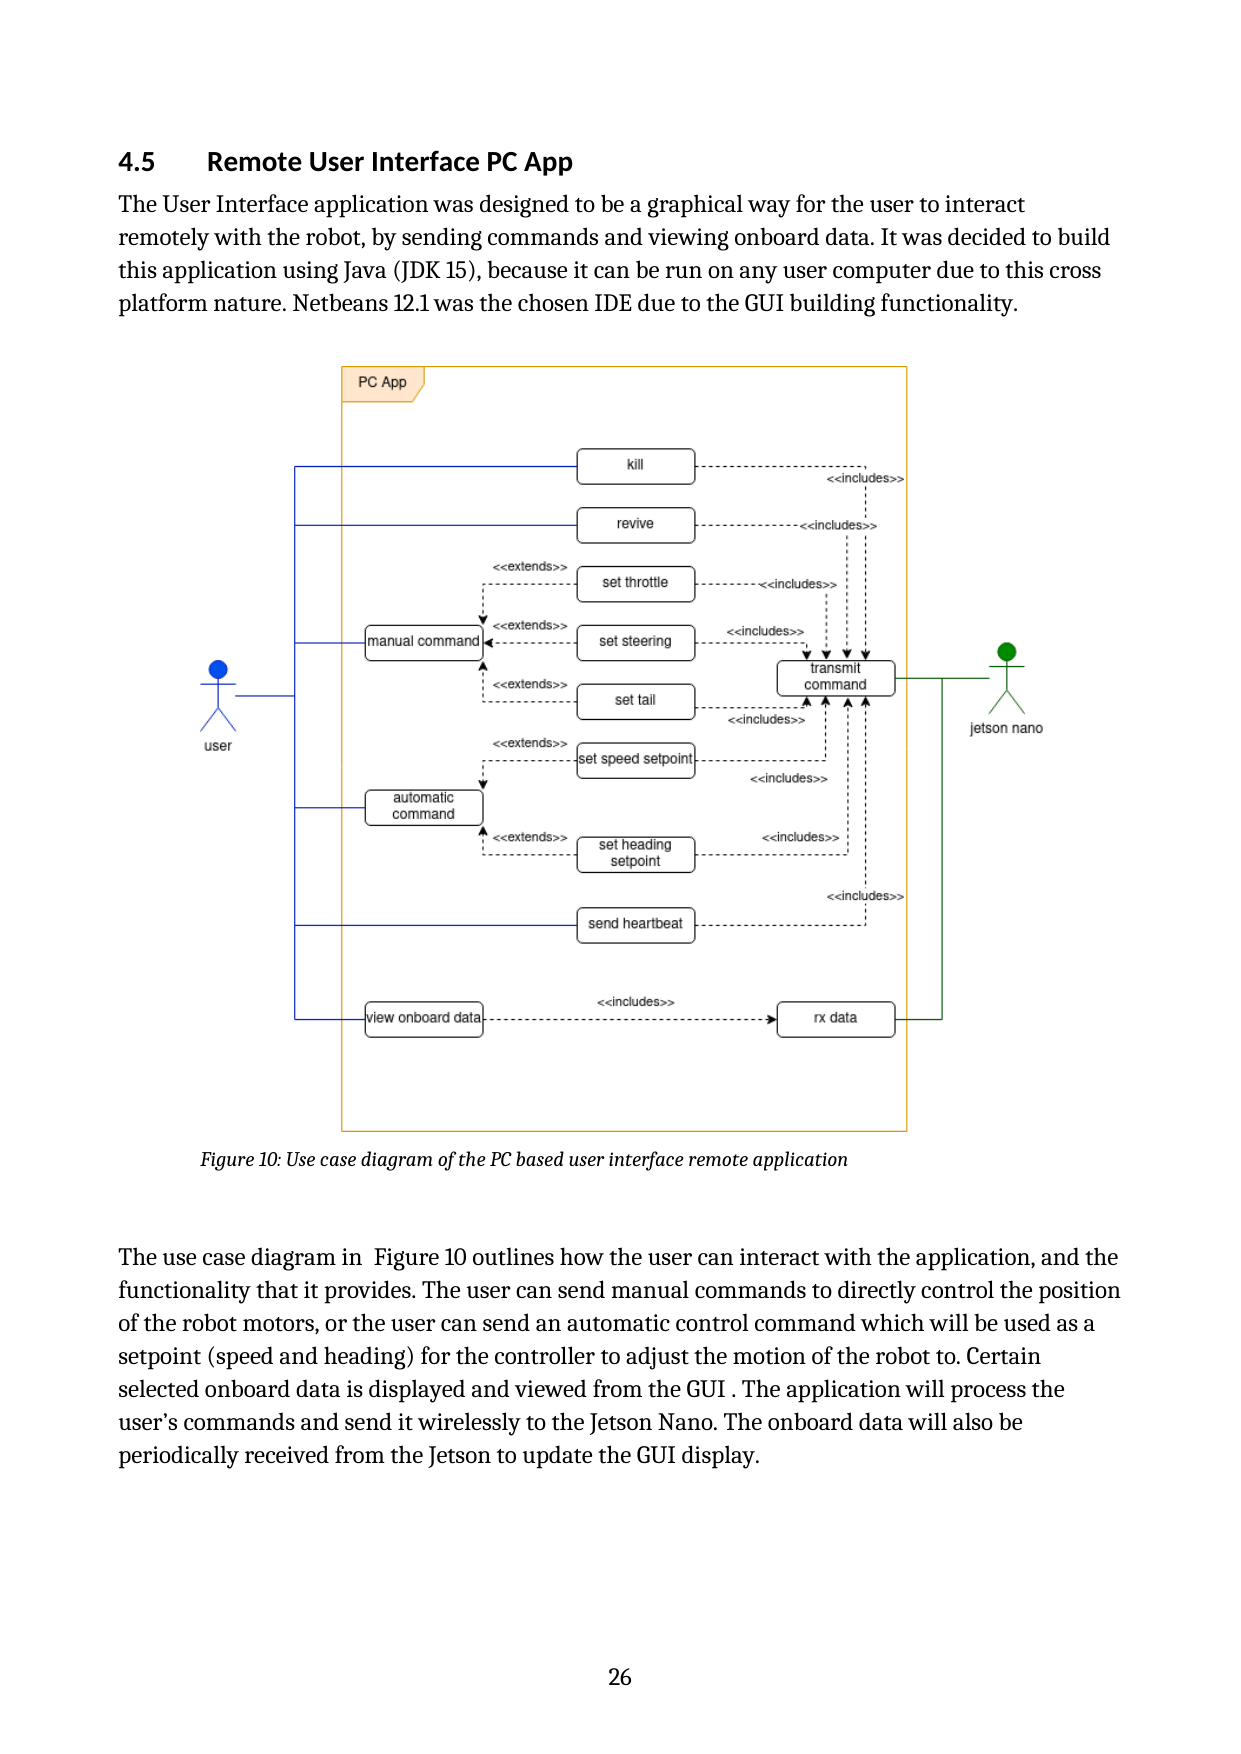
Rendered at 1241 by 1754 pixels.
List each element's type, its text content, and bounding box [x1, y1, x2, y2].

picture [200, 366, 1044, 1132]
text The use case diagram in Figure 10 outlines how the user can interact with the application, and the functionality that it provides. The user can send manual commands to directly control the position of the robot motors, or the user can send an automatic control command which will be used as a setpoint (speed and heading) for the controller to adjust the motion of the robot to. Certain selected onboard data is displayed and viewed from the GUI . The application will process the user’s commands and send it wirelessly to the Jetson Nano. The onboard data will also be periodically received from the Jetson to update the GUI display. [118, 1243, 1122, 1470]
text Figure 10: Use case diagram of the PC based user interface remote application [200, 1132, 1043, 1172]
text The User Interface application was designed to be a graphical way for the user to interact remotely with the robot, by sending commands and viewing onboard data. It was decided to build this application using Java (JDK 15), because it can be run on any user computer due to this cross platform nature. Netbeans 12.1 was the chosen IDE due to the GUI building functionality. [118, 190, 1122, 318]
subtitle Remote User Interface PC App [118, 143, 1122, 179]
